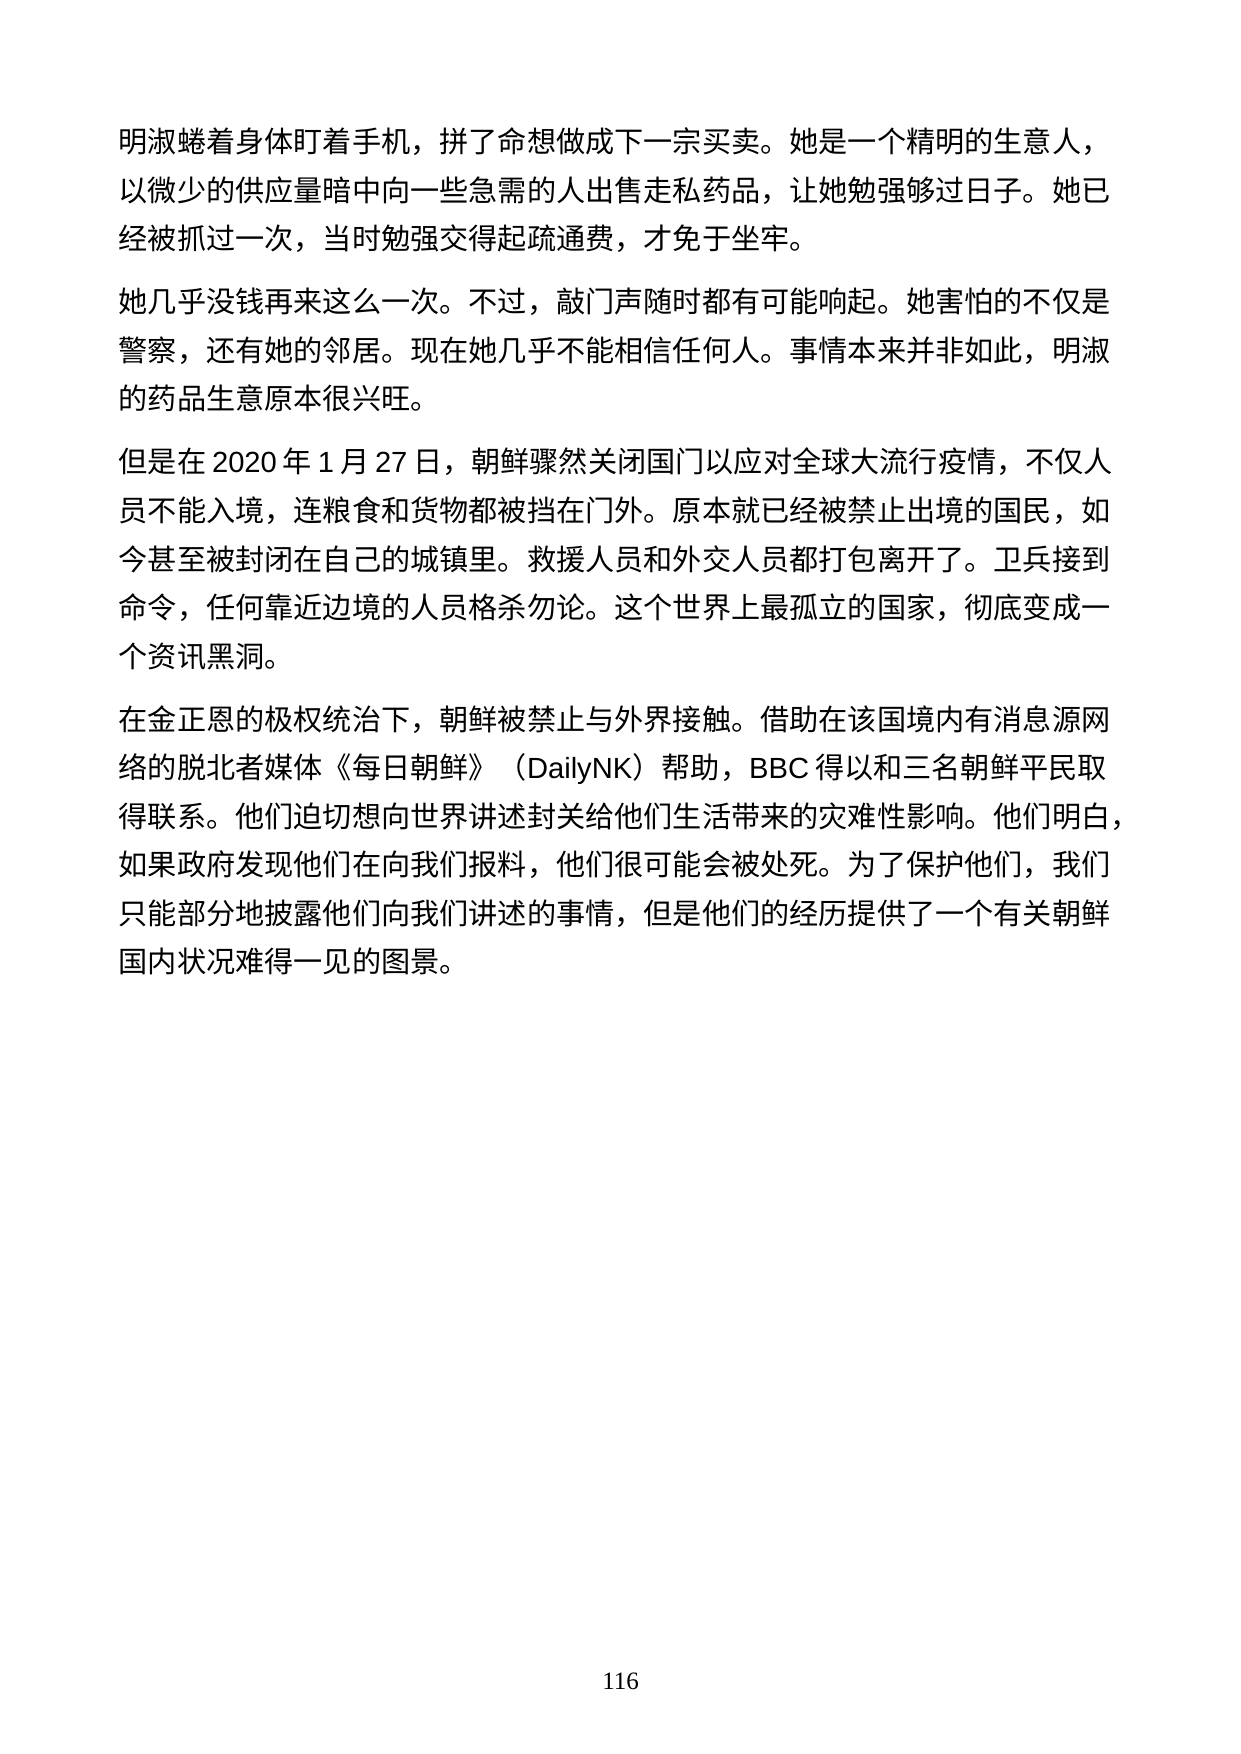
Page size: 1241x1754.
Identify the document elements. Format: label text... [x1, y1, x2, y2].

text 在金正恩的极权统治下，朝鲜被禁止与外界接触。借助在该国境内有消息源网络的脱北者媒体《每日朝鲜》（DailyNK）帮助，BBC得以和三名朝鲜平民取得联系。他们迫切想向世界讲述封关给他们生活带来的灾难性影响。他们明白，如果政府发现他们在向我们报料，他们很可能会被处死。为了保护他们，我们只能部分地披露他们向我们讲述的事情，但是他们的经历提供了一个有关朝鲜国内状况难得一见的图景。 [118, 696, 1122, 981]
text 但是在2020年1月27日，朝鲜骤然关闭国门以应对全球大流行疫情，不仅人员不能入境，连粮食和货物都被挡在门外。原本就已经被禁止出境的国民，如今甚至被封闭在自己的城镇里。救援人员和外交人员都打包离开了。卫兵接到命令，任何靠近边境的人员格杀勿论。这个世界上最孤立的国家，彻底变成一个资讯黑洞。 [118, 439, 1122, 675]
text 明淑蜷着身体盯着手机，拼了命想做成下一宗买卖。她是一个精明的生意人，以微少的供应量暗中向一些急需的人出售走私药品，让她勉强够过日子。她已经被抓过一次，当时勉强交得起疏通费，才免于坐牢。 [118, 118, 1122, 258]
text 她几乎没钱再来这么一次。不过，敲门声随时都有可能响起。她害怕的不仅是警察，还有她的邻居。现在她几乎不能相信任何人。事情本来并非如此，明淑的药品生意原本很兴旺。 [118, 279, 1122, 418]
